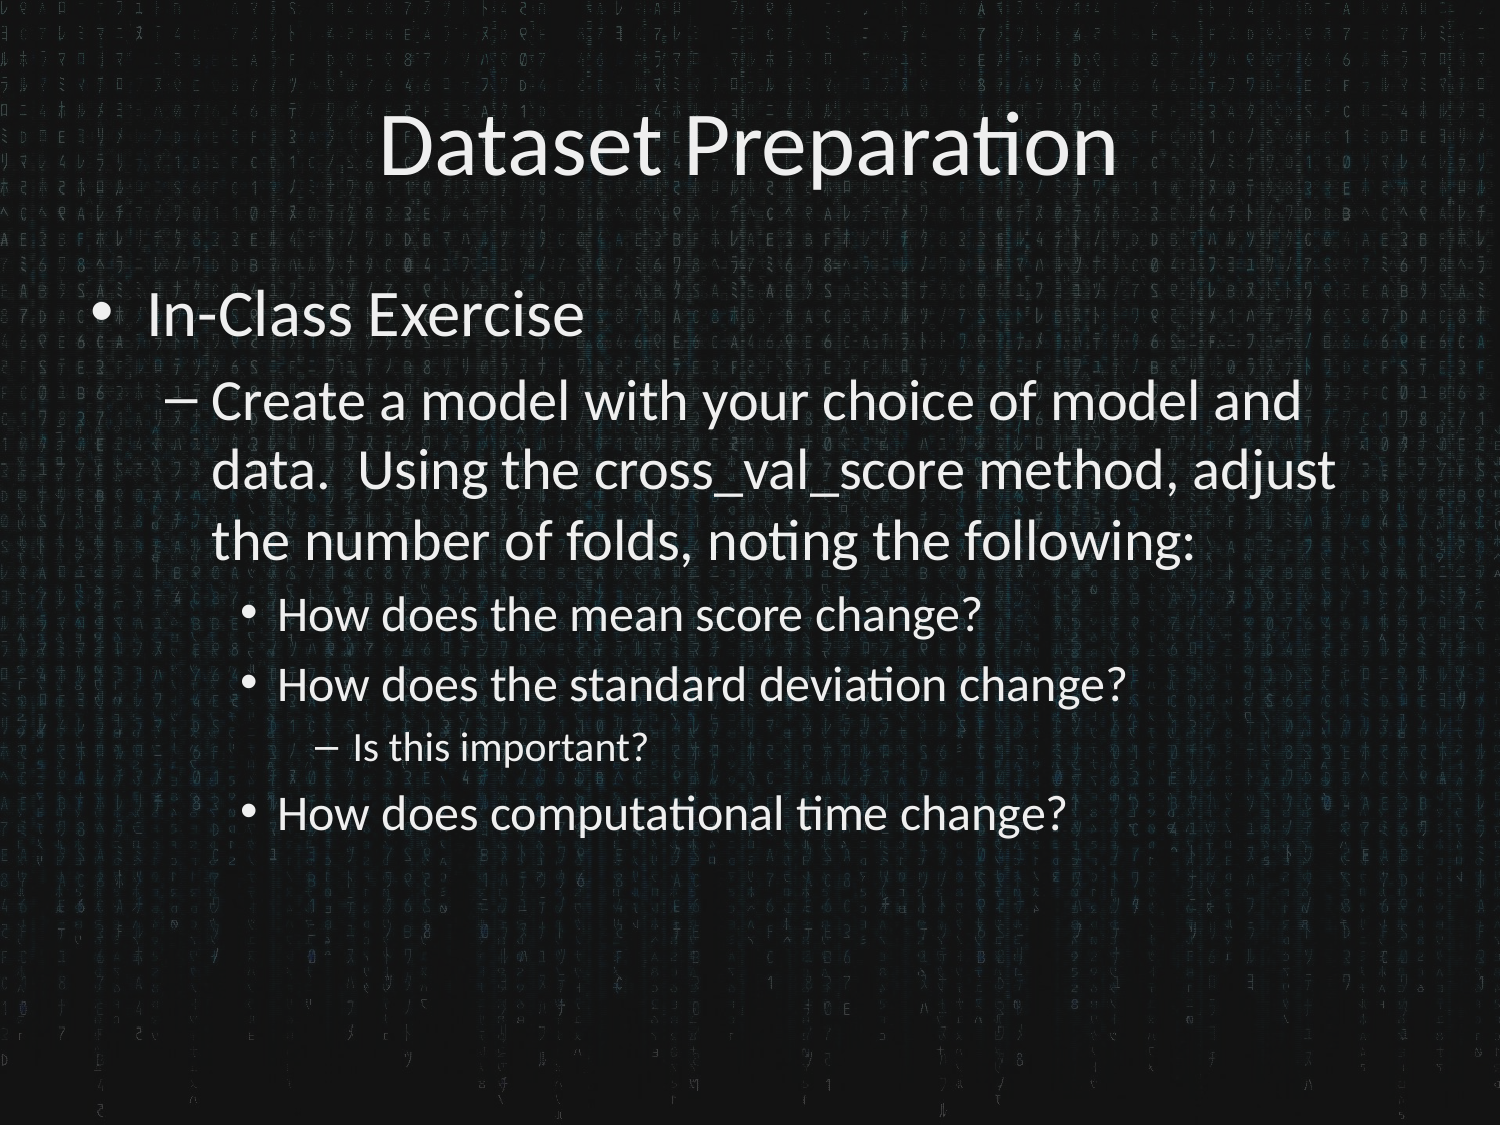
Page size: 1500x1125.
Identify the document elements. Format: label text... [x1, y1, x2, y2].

text_box [0, 0, 1500, 1125]
list In-Class Exercise Create a model with your choice of model and data. Using the cross_val_score method, adjust the number of folds, noting the following: How does the mean score change? How does the standard deviation change? Is this important? How does computational time change? [75, 262, 1425, 1005]
title Dataset Preparation [75, 45, 1425, 233]
